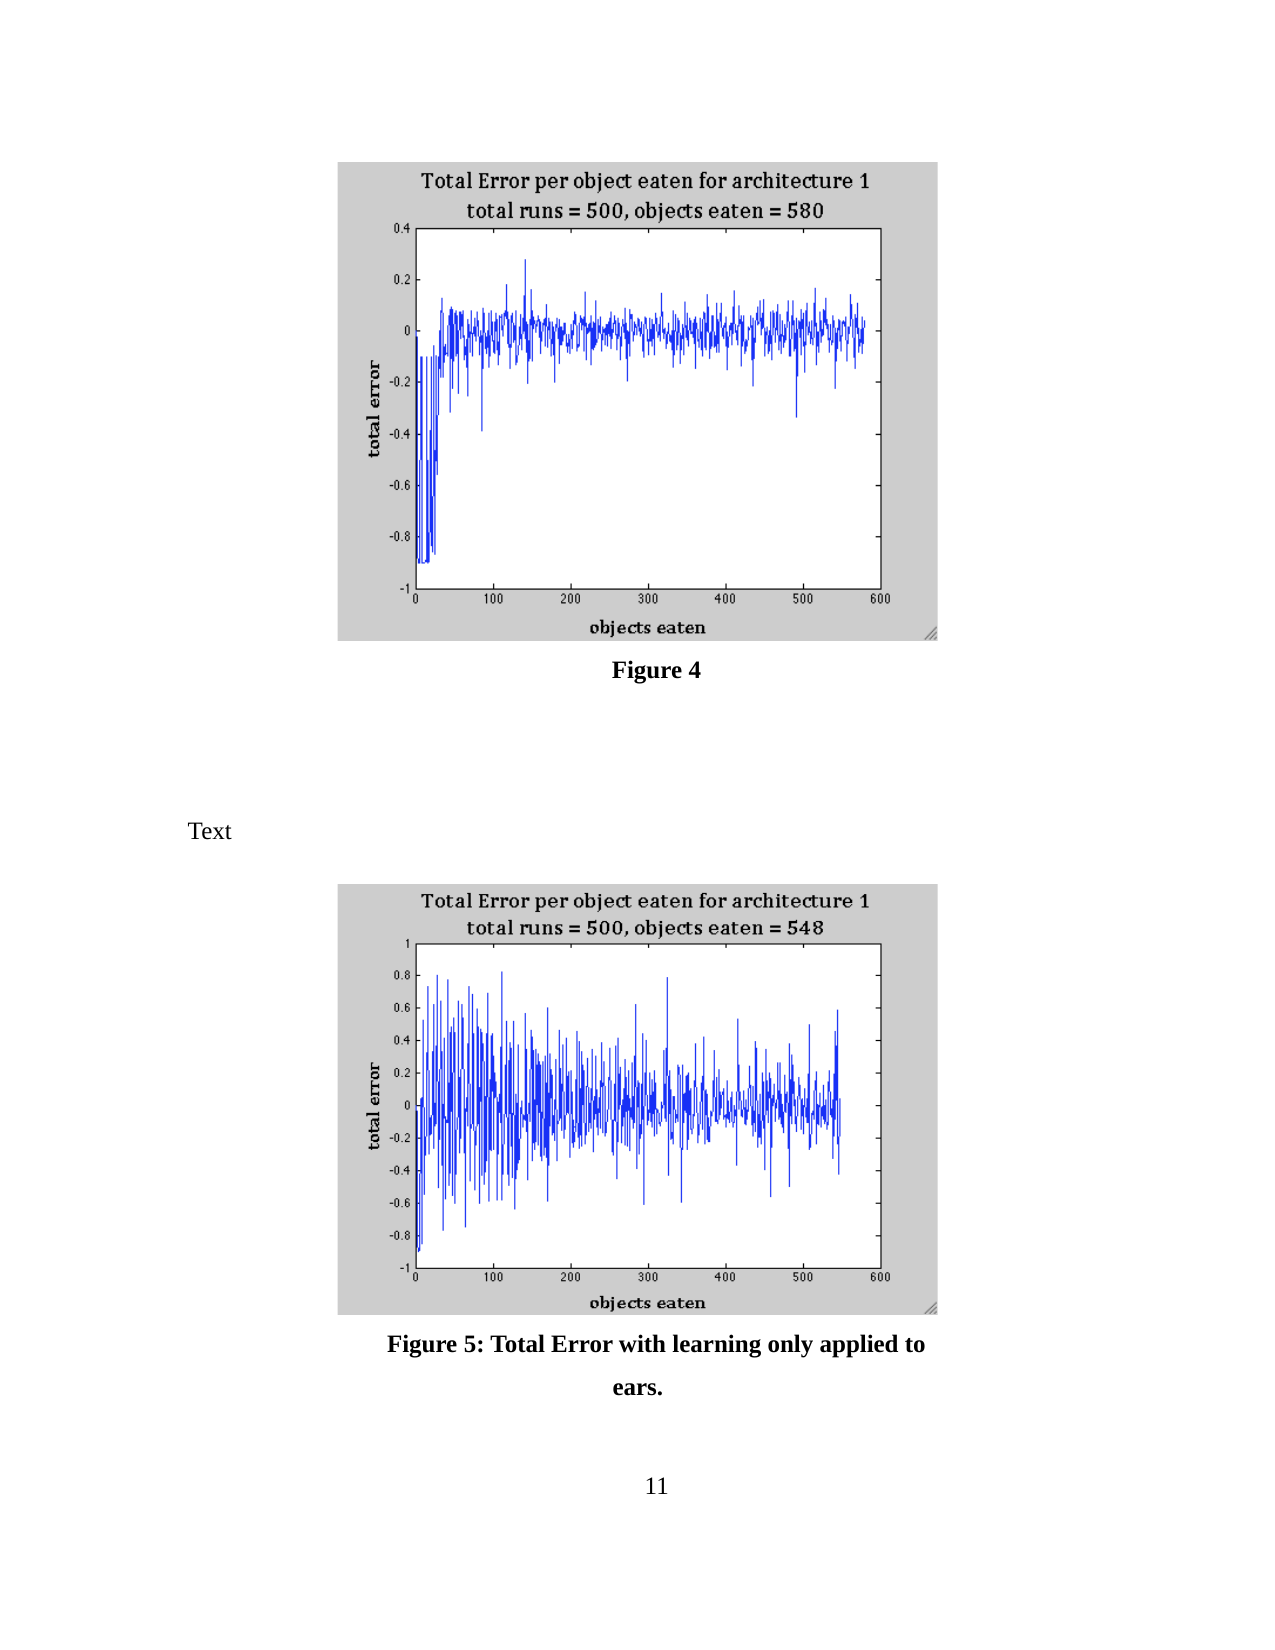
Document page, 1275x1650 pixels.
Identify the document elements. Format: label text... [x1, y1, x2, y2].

text Text [150, 816, 1125, 845]
picture [337, 162, 938, 641]
picture [337, 884, 938, 1315]
text Figure 4 [272, 641, 1003, 684]
text Figure 5: Total Error with learning only applied to ears. [337, 1315, 937, 1401]
